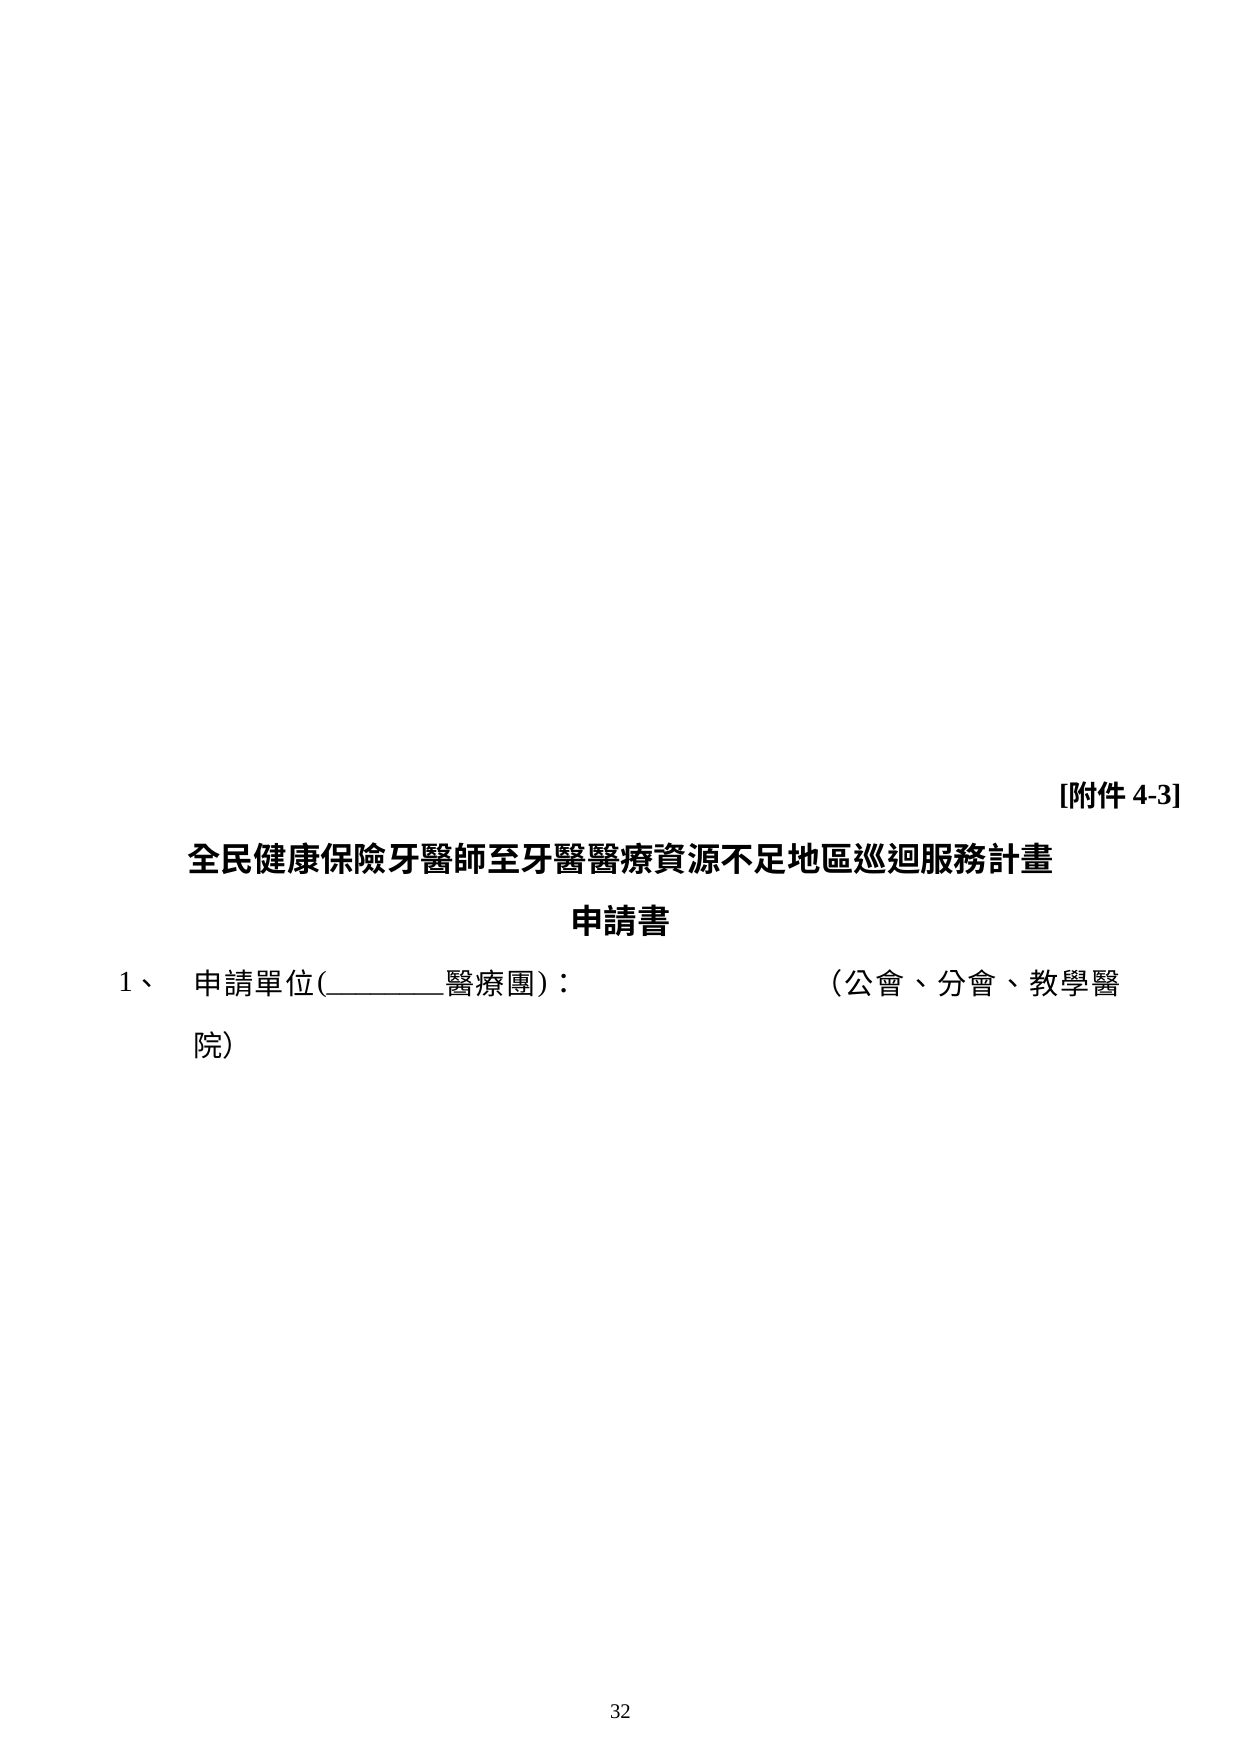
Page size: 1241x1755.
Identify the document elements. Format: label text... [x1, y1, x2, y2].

text 全民健康保險牙醫師至牙醫醫療資源不足地區巡迴服務計畫 [118, 815, 1122, 877]
text [附件4-3] [118, 752, 1181, 815]
list 申請單位(________醫療團)： （公會、分會、教學醫院） [118, 940, 1122, 1065]
text 申請書 [118, 877, 1122, 940]
